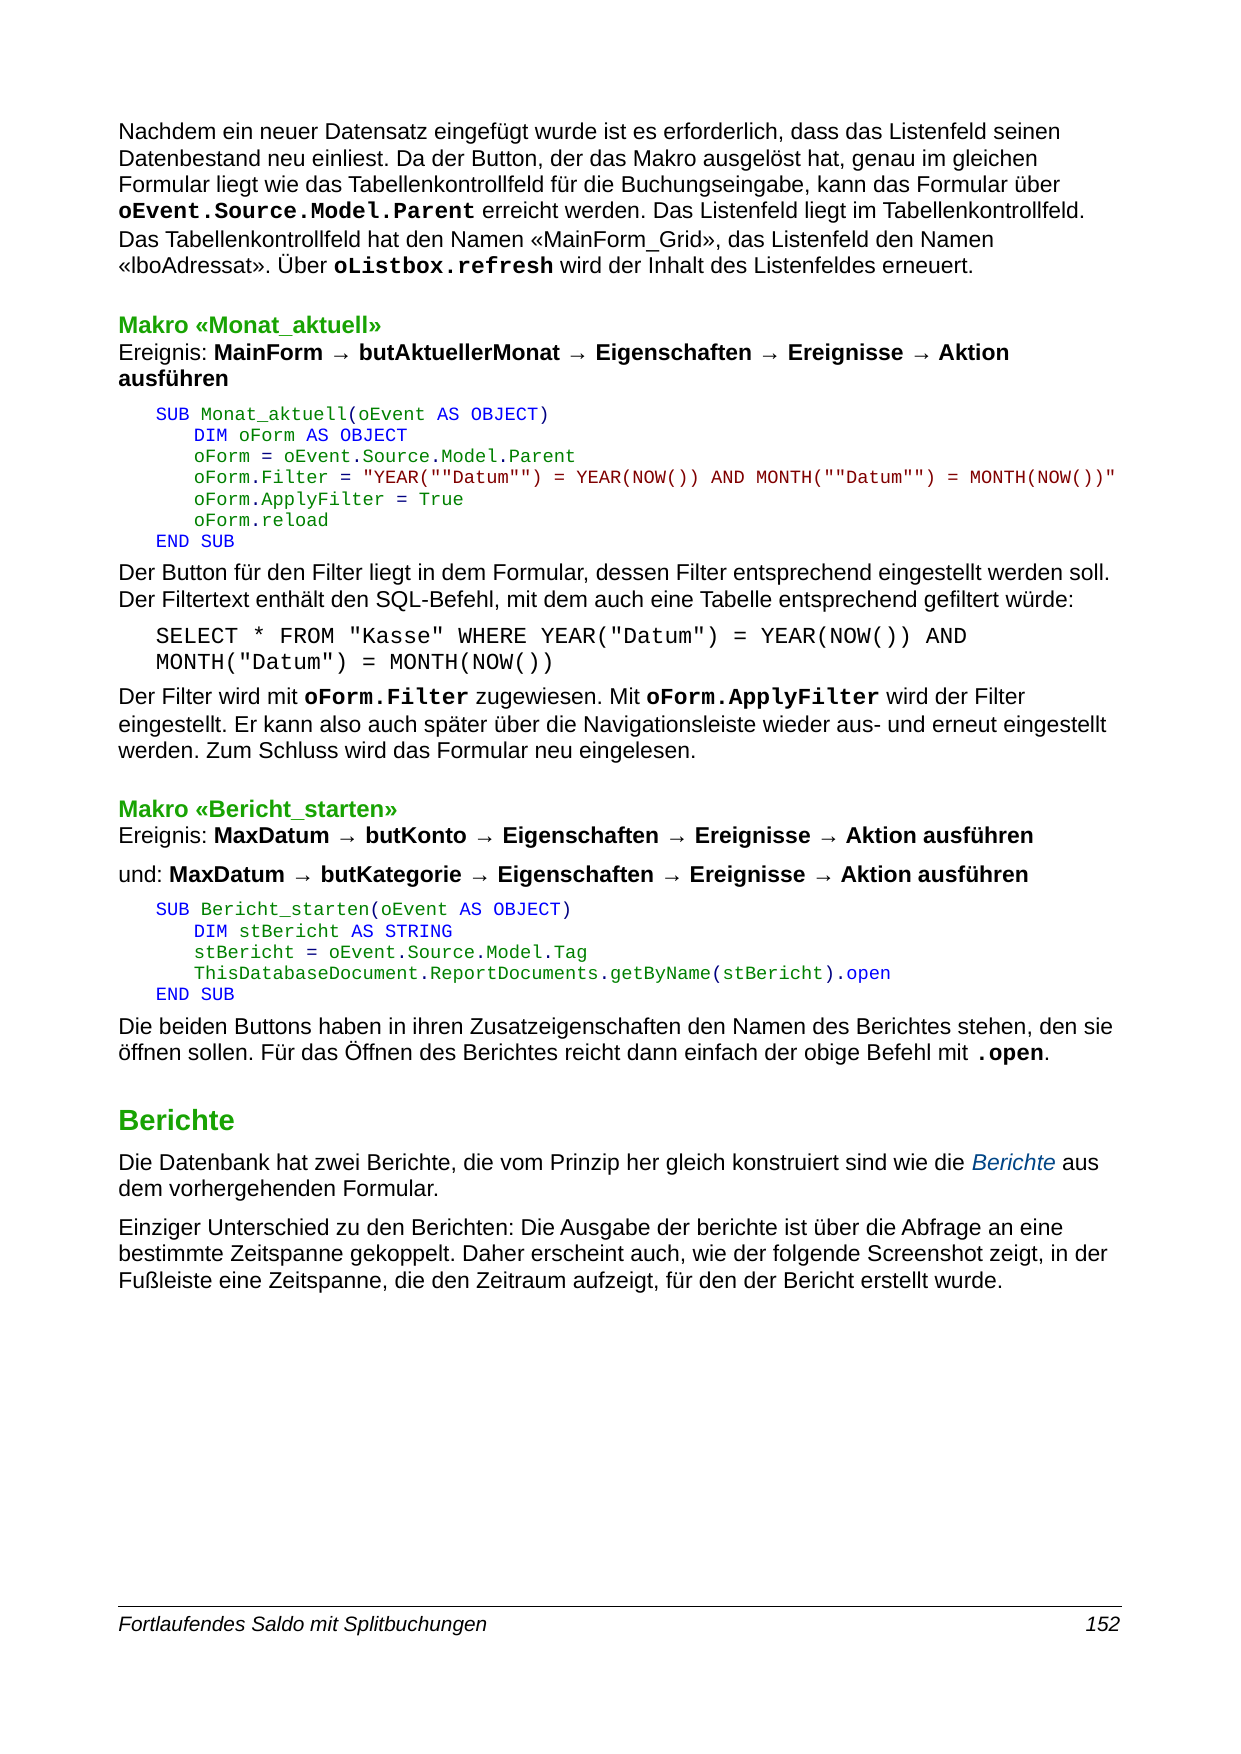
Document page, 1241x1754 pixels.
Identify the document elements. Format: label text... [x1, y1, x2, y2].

text oForm = oEvent.Source.Model.Parent [156, 447, 1122, 468]
text Die Datenbank hat zwei Berichte, die vom Prinzip her gleich konstruiert sind wie die Berichte aus dem vorhergehenden Formular. [118, 1149, 1122, 1202]
subtitle Berichte [118, 1103, 1122, 1136]
text SUB Bericht_starten(oEvent AS OBJECT) [156, 900, 1122, 921]
text Der Filter wird mit oForm.Filter zugewiesen. Mit oForm.ApplyFilter wird der Filter eingestellt. Er kann also auch später über die Navigationsleiste wieder aus- und erneut eingestellt werden. Zum Schluss wird das Formular neu eingelesen. [118, 683, 1122, 764]
text Ereignis: MainForm → butAktuellerMonat → Eigenschaften → Ereignisse → Aktion ausführen [118, 339, 1122, 392]
text Nachdem ein neuer Datensatz eingefügt wurde ist es erforderlich, dass das Listenfeld seinen Datenbestand neu einliest. Da der Button, der das Makro ausgelöst hat, genau im gleichen Formular liegt wie das Tabellenkontrollfeld für die Buchungseingabe, kann das Formular über oEvent.Source.Model.Parent erreicht werden. Das Listenfeld liegt im Tabellenkontrollfeld. Das Tabellenkontrollfeld hat den Namen «MainForm_Grid», das Listenfeld den Namen «lboAdressat». Über oListbox.refresh wird der Inhalt des Listenfeldes erneuert. [118, 118, 1122, 280]
text SELECT * FROM "Kasse" WHERE YEAR("Datum") = YEAR(NOW()) AND MONTH("Datum") = MONTH(NOW()) [156, 624, 1122, 676]
text ThisDatabaseDocument.ReportDocuments.getByName(stBericht).open [156, 964, 1122, 985]
text oForm.Filter = "YEAR(""Datum"") = YEAR(NOW()) AND MONTH(""Datum"") = MONTH(NOW())" [156, 468, 1122, 489]
text END SUB [156, 985, 1122, 1006]
text stBericht = oEvent.Source.Model.Tag [156, 943, 1122, 964]
text DIM oForm AS OBJECT [156, 426, 1122, 447]
text DIM stBericht AS STRING [156, 921, 1122, 943]
text SUB Monat_aktuell(oEvent AS OBJECT) [156, 404, 1122, 426]
subtitle Makro «Bericht_starten» [118, 795, 1122, 822]
text Ereignis: MaxDatum → butKonto → Eigenschaften → Ereignisse → Aktion ausführen [118, 822, 1122, 849]
text Einziger Unterschied zu den Berichten: Die Ausgabe der berichte ist über die Abfrage an eine bestimmte Zeitspanne gekoppelt. Daher erscheint auch, wie der folgende Screenshot zeigt, in der Fußleiste eine Zeitspanne, die den Zeitraum aufzeigt, für den der Bericht erstellt wurde. [118, 1214, 1122, 1293]
text oForm.ApplyFilter = True [156, 489, 1122, 511]
text und: MaxDatum → butKategorie → Eigenschaften → Ereignisse → Aktion ausführen [118, 861, 1122, 888]
text Der Button für den Filter liegt in dem Formular, dessen Filter entsprechend eingestellt werden soll. Der Filtertext enthält den SQL-Befehl, mit dem auch eine Tabelle entsprechend gefiltert würde: [118, 559, 1122, 612]
subtitle Makro «Monat_aktuell» [118, 311, 1122, 339]
text Die beiden Buttons haben in ihren Zusatzeigenschaften den Namen des Berichtes stehen, den sie öffnen sollen. Für das Öffnen des Berichtes reicht dann einfach der obige Befehl mit .open. [118, 1013, 1122, 1067]
text END SUB [156, 532, 1122, 553]
text oForm.reload [156, 511, 1122, 532]
